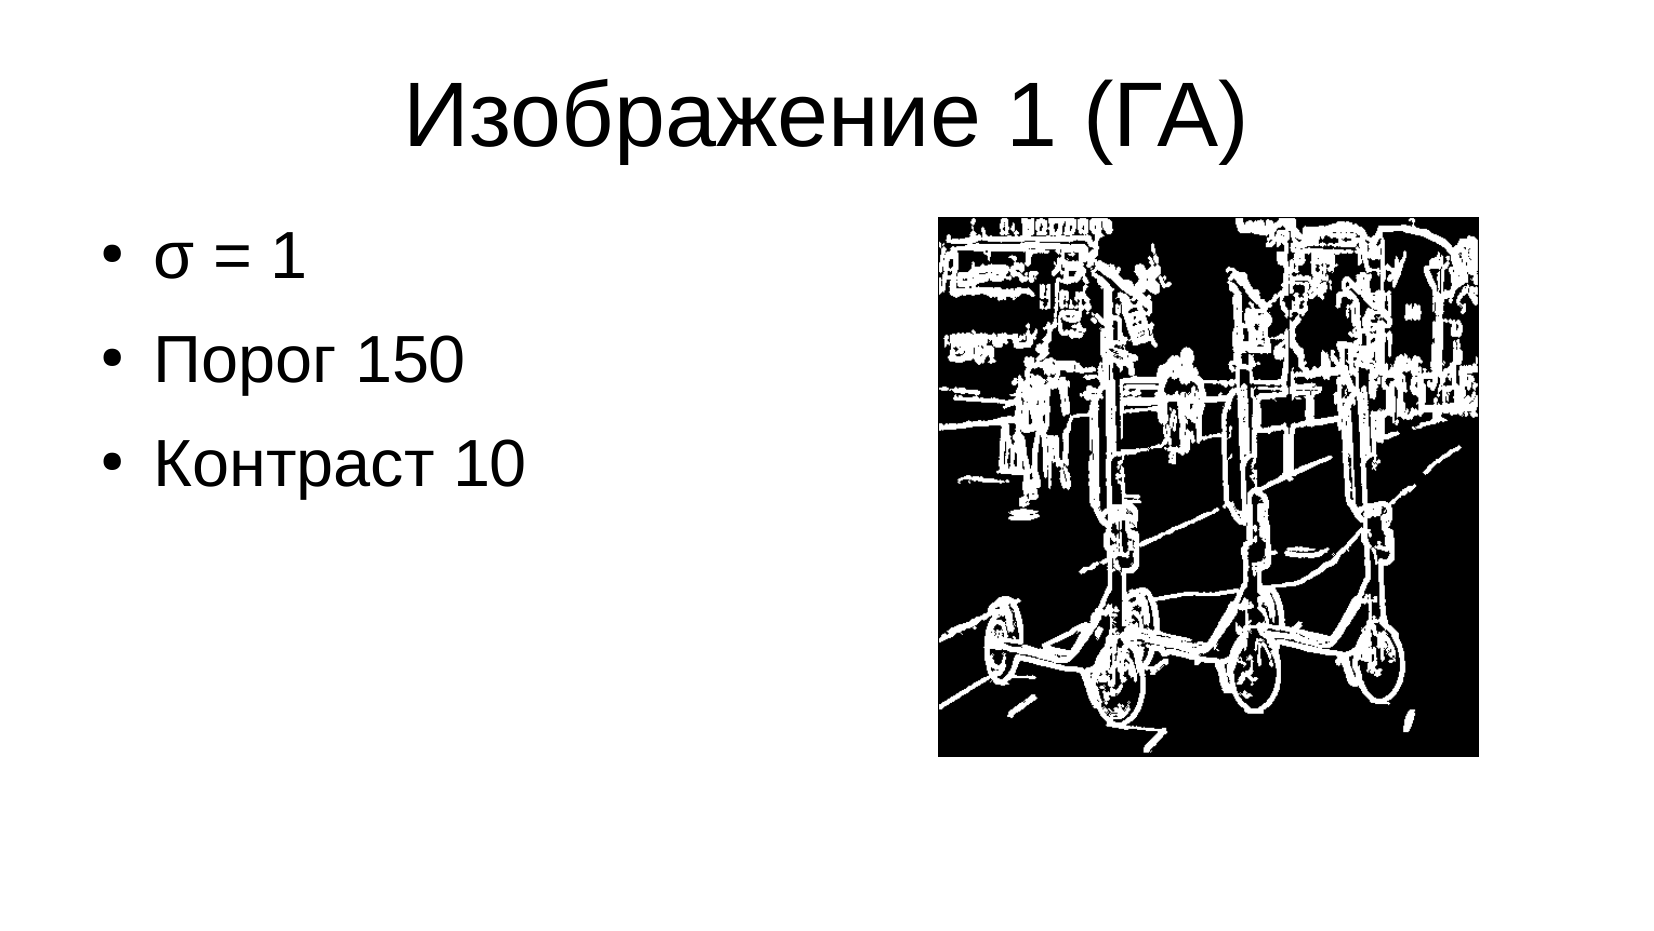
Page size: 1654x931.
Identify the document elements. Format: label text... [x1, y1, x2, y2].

list σ = 1 Порог 150 Контраст 10 [82, 217, 809, 758]
picture [938, 217, 1479, 758]
title Изображение 1 (ГА) [82, 37, 1571, 193]
